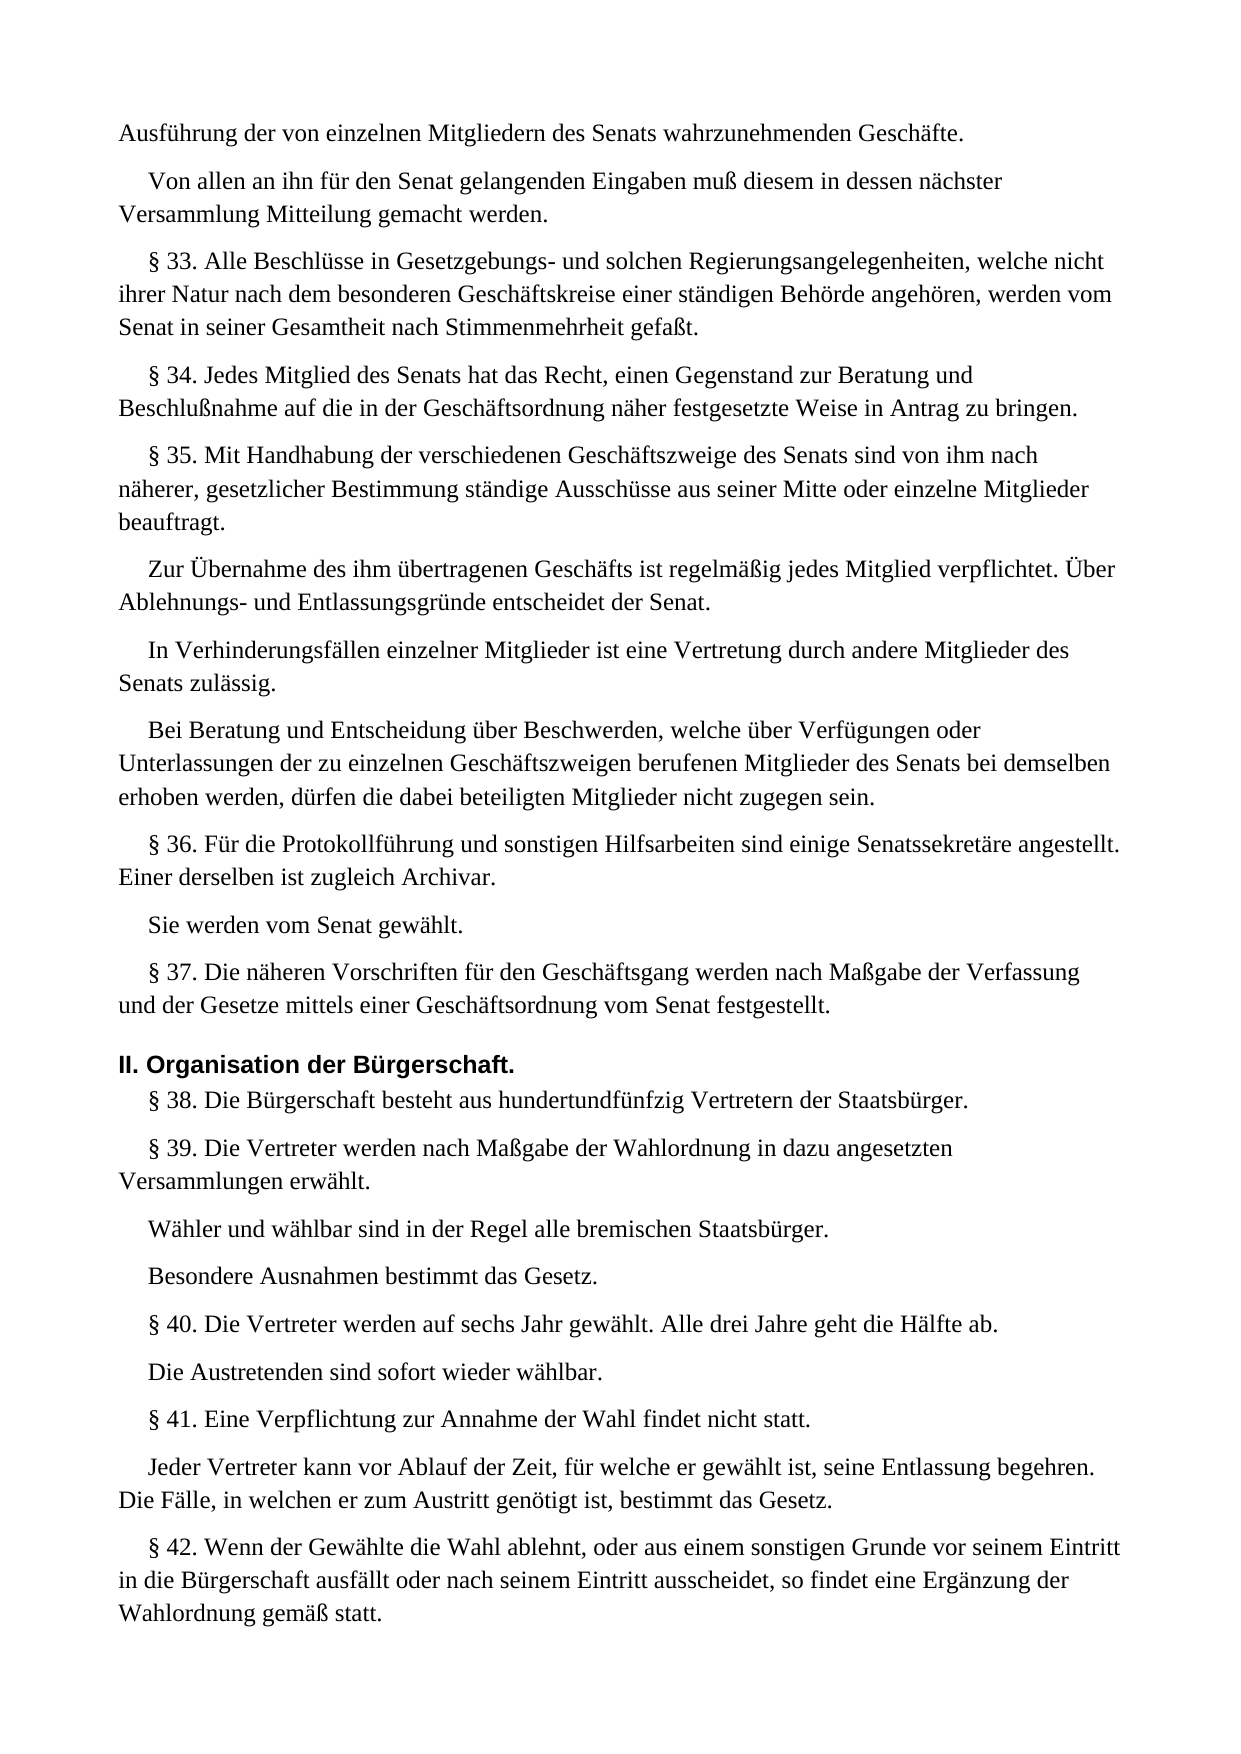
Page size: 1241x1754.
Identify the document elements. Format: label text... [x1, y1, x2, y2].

text Zur Übernahme des ihm übertragenen Geschäfts ist regelmäßig jedes Mitglied verpflichtet. Über Ablehnungs- und Entlassungsgründe entscheidet der Senat. [118, 554, 1122, 616]
text In Verhinderungsfällen einzelner Mitglieder ist eine Vertretung durch andere Mitglieder des Senats zulässig. [118, 635, 1122, 697]
text Von allen an ihn für den Senat gelangenden Eingaben muß diesem in dessen nächster Versammlung Mitteilung gemacht werden. [118, 166, 1122, 227]
text Bei Beratung und Entscheidung über Beschwerden, welche über Verfügungen oder Unterlassungen der zu einzelnen Geschäftszweigen berufenen Mitglieder des Senats bei demselben erhoben werden, dürfen die dabei beteiligten Mitglieder nicht zugegen sein. [118, 716, 1122, 810]
text § 39. Die Vertreter werden nach Maßgabe der Wahlordnung in dazu angesetzten Versammlungen erwählt. [118, 1133, 1122, 1195]
text § 40. Die Vertreter werden auf sechs Jahr gewählt. Alle drei Jahre geht die Hälfte ab. [118, 1309, 1122, 1338]
subtitle II. Organisation der Bürgerschaft. [118, 1051, 1122, 1079]
text § 33. Alle Beschlüsse in Gesetzgebungs- und solchen Regierungsangelegenheiten, welche nicht ihrer Natur nach dem besonderen Geschäftskreise einer ständigen Behörde angehören, werden vom Senat in seiner Gesamtheit nach Stimmenmehrheit gefaßt. [118, 246, 1122, 341]
text § 41. Eine Verpflichtung zur Annahme der Wahl findet nicht statt. [118, 1404, 1122, 1433]
text Wähler und wählbar sind in der Regel alle bremischen Staatsbürger. [118, 1214, 1122, 1242]
text § 34. Jedes Mitglied des Senats hat das Recht, einen Gegenstand zur Beratung und Beschlußnahme auf die in der Geschäftsordnung näher festgesetzte Weise in Antrag zu bringen. [118, 360, 1122, 422]
text § 35. Mit Handhabung der verschiedenen Geschäftszweige des Senats sind von ihm nach näherer, gesetzlicher Bestimmung ständige Ausschüsse aus seiner Mitte oder einzelne Mitglieder beauftragt. [118, 441, 1122, 535]
text Besondere Ausnahmen bestimmt das Gesetz. [118, 1261, 1122, 1290]
text § 36. Für die Protokollführung und sonstigen Hilfsarbeiten sind einige Senatssekretäre angestellt. Einer derselben ist zugleich Archivar. [118, 829, 1122, 891]
text Ausführung der von einzelnen Mitgliedern des Senats wahrzunehmenden Geschäfte. [118, 118, 1122, 147]
text Die Austretenden sind sofort wieder wählbar. [118, 1357, 1122, 1385]
text § 37. Die näheren Vorschriften für den Geschäftsgang werden nach Maßgabe der Verfassung und der Gesetze mittels einer Geschäftsordnung vom Senat festgestellt. [118, 957, 1122, 1019]
text Sie werden vom Senat gewählt. [118, 910, 1122, 938]
text Jeder Vertreter kann vor Ablauf der Zeit, für welche er gewählt ist, seine Entlassung begehren. Die Fälle, in welchen er zum Austritt genötigt ist, bestimmt das Gesetz. [118, 1452, 1122, 1513]
text § 42. Wenn der Gewählte die Wahl ablehnt, oder aus einem sonstigen Grunde vor seinem Eintritt in die Bürgerschaft ausfällt oder nach seinem Eintritt ausscheidet, so findet eine Ergänzung der Wahlordnung gemäß statt. [118, 1532, 1122, 1627]
text § 38. Die Bürgerschaft besteht aus hundertundfünfzig Vertretern der Staatsbürger. [118, 1086, 1122, 1114]
